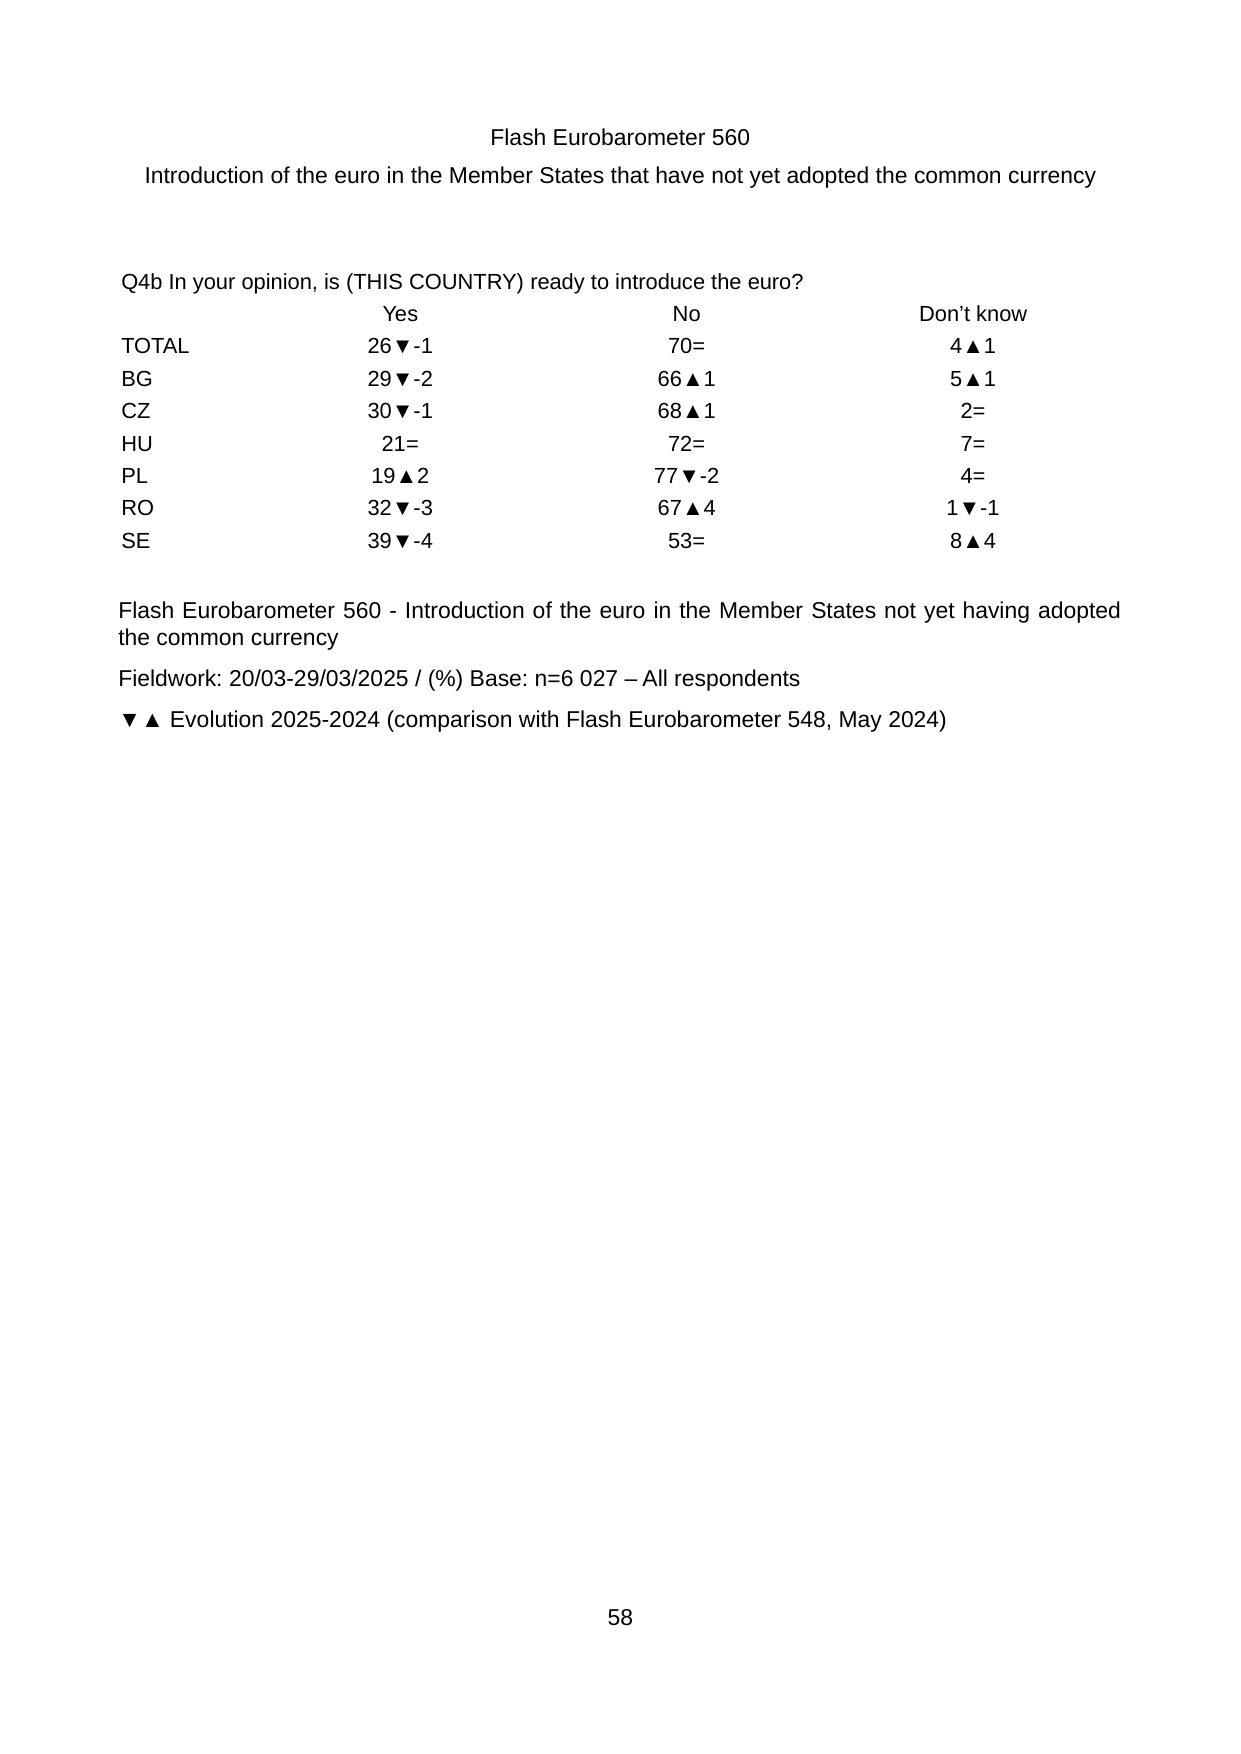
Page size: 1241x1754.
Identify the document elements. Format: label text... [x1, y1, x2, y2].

table_cell 2= [830, 395, 1116, 427]
table_cell 72= [543, 427, 830, 459]
table_cell 21= [257, 427, 543, 459]
table_cell 39▼-4 [257, 524, 543, 557]
table_cell 19▲2 [257, 459, 543, 492]
table_cell 5▲1 [830, 362, 1116, 394]
table_cell 29▼-2 [257, 362, 543, 394]
table_cell Yes [257, 298, 543, 330]
table_cell TOTAL [118, 330, 257, 362]
text Fieldwork: 20/03-29/03/2025 / (%) Base: n=6 027 – All respondents [118, 665, 1122, 691]
table_cell 32▼-3 [257, 492, 543, 524]
table_header Q4b In your opinion, is (THIS COUNTRY) ready to introduce the euro? [118, 265, 1116, 297]
table_cell 1▼-1 [830, 492, 1116, 524]
table_cell 70= [543, 330, 830, 362]
table_cell 67▲4 [543, 492, 830, 524]
table_cell BG [118, 362, 257, 394]
table_cell [118, 298, 257, 330]
table_cell 53= [543, 524, 830, 557]
text Flash Eurobarometer 560 - Introduction of the euro in the Member States not yet having adopted the common currency [118, 597, 1122, 650]
table_cell Don’t know [830, 298, 1116, 330]
table_cell 77▼-2 [543, 459, 830, 492]
table_cell SE [118, 524, 257, 557]
table_cell 4▲1 [830, 330, 1116, 362]
table_cell 8▲4 [830, 524, 1116, 557]
table_cell PL [118, 459, 257, 492]
table_cell 7= [830, 427, 1116, 459]
table_cell 68▲1 [543, 395, 830, 427]
table_cell 26▼-1 [257, 330, 543, 362]
table_cell No [543, 298, 830, 330]
table_cell 4= [830, 459, 1116, 492]
table_cell RO [118, 492, 257, 524]
table_cell 30▼-1 [257, 395, 543, 427]
table_cell 66▲1 [543, 362, 830, 394]
text ▼▲ Evolution 2025-2024 (comparison with Flash Eurobarometer 548, May 2024) [118, 706, 1122, 732]
table_cell CZ [118, 395, 257, 427]
table_cell HU [118, 427, 257, 459]
